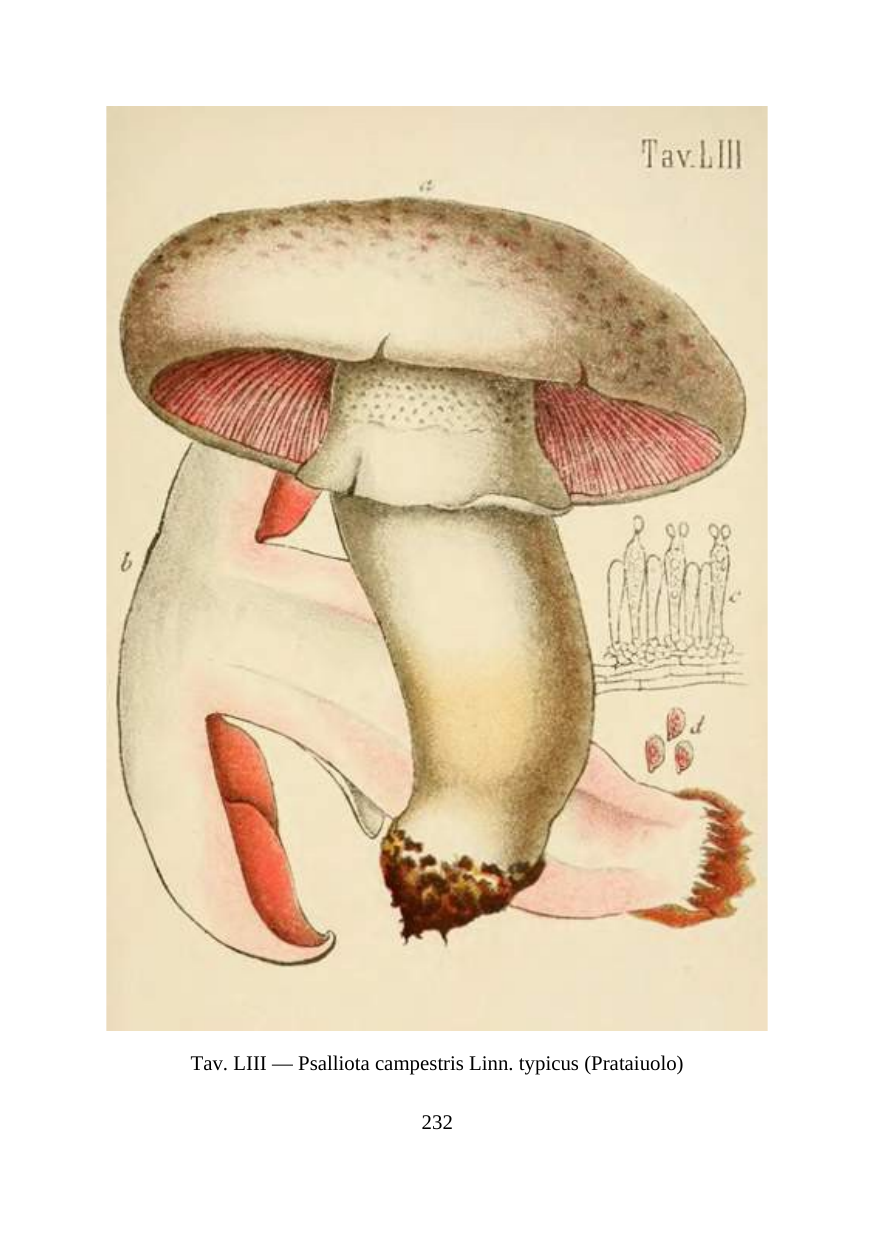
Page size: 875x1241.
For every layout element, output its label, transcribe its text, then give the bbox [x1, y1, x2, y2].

picture [106, 106, 768, 1031]
text Tav. LIII — Psalliota campestris Linn. typicus (Prataiuolo) [106, 1031, 768, 1074]
